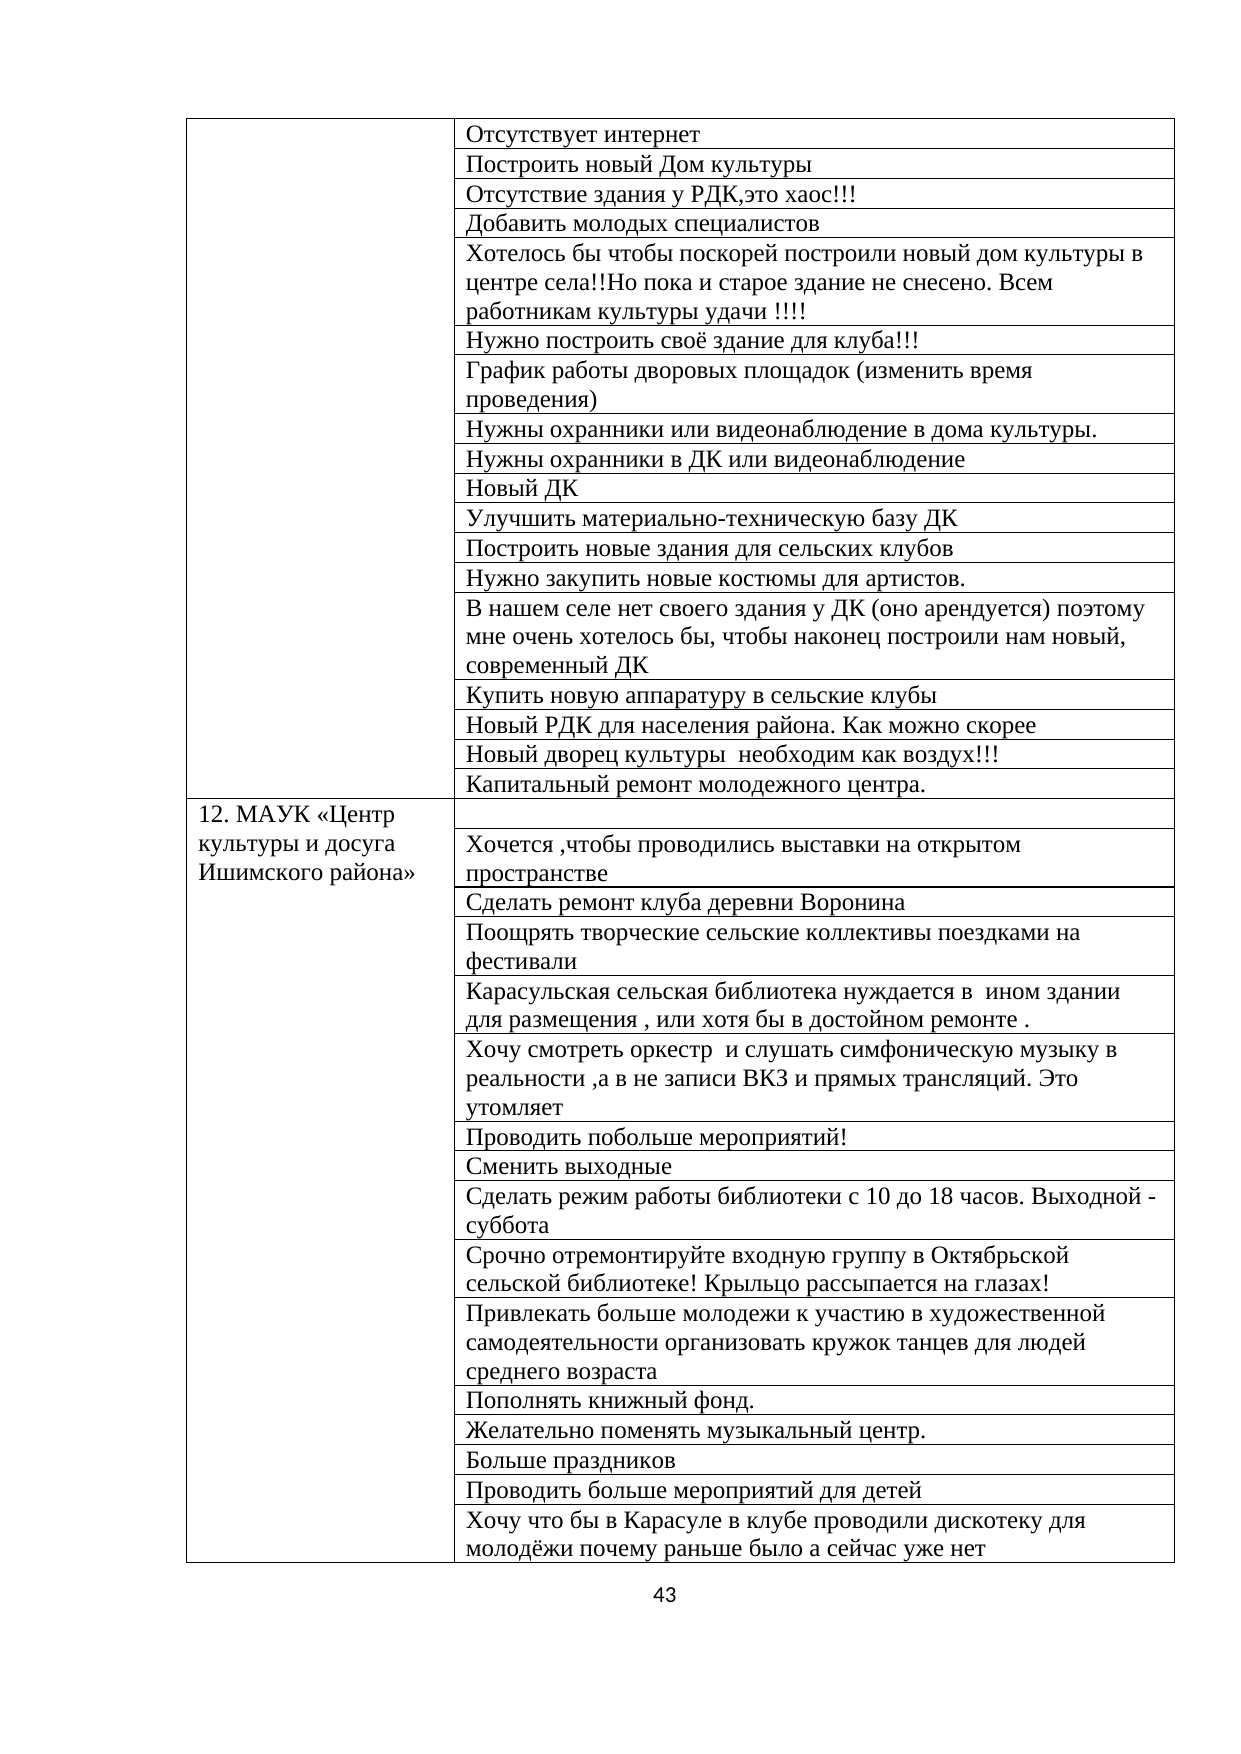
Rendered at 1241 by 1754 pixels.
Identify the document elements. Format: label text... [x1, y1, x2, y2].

table_cell Проводить больше мероприятий для детей [455, 1475, 1174, 1504]
table_cell Купить новую аппаратуру в сельские клубы [455, 680, 1174, 709]
table_cell Нужны охранники или видеонаблюдение в дома культуры. [455, 414, 1174, 443]
table_cell Нужно закупить новые костюмы для артистов. [455, 563, 1174, 592]
table_cell Желательно поменять музыкальный центр. [455, 1415, 1174, 1444]
table_cell Привлекать больше молодежи к участию в художественной самодеятельности организовать кружок танцев для людей среднего возраста [455, 1298, 1174, 1384]
table_cell [187, 119, 454, 798]
table_cell Хочу что бы в Карасуле в клубе проводили дискотеку для молодёжи почему раньше было а сейчас уже нет [455, 1505, 1174, 1562]
table_cell Капитальный ремонт молодежного центра. [455, 769, 1174, 798]
table_cell Срочно отремонтируйте входную группу в Октябрьской сельской библиотеке! Крыльцо рассыпается на глазах! [455, 1240, 1174, 1297]
table_cell График работы дворовых площадок (изменить время проведения) [455, 355, 1174, 413]
table_cell Построить новые здания для сельских клубов [455, 533, 1174, 562]
table_cell Больше праздников [455, 1445, 1174, 1474]
table_cell Сделать режим работы библиотеки с 10 до 18 часов. Выходной - суббота [455, 1181, 1174, 1239]
table_cell Новый ДК [455, 474, 1174, 502]
table_cell Сделать ремонт клуба деревни Воронина [455, 888, 1174, 916]
table_cell Пополнять книжный фонд. [455, 1386, 1174, 1414]
table_cell Хочется ,чтобы проводились выставки на открытом пространстве [455, 829, 1174, 886]
table_cell Отсутствует интернет [455, 119, 1174, 148]
table_cell Отсутствие здания у РДК,это хаос!!! [455, 179, 1174, 207]
table_cell [455, 799, 1174, 828]
table_cell Нужно построить своё здание для клуба!!! [455, 326, 1174, 354]
table_cell 12. МАУК «Центр культуры и досуга Ишимского района» [187, 799, 454, 1562]
table_cell Новый РДК для населения района. Как можно скорее [455, 710, 1174, 738]
table_cell Сменить выходные [455, 1151, 1174, 1180]
table_cell Поощрять творческие сельские коллективы поездками на фестивали [455, 917, 1174, 975]
table_cell Построить новый Дом культуры [455, 149, 1174, 178]
table_cell Проводить побольше мероприятий! [455, 1122, 1174, 1150]
table_cell Добавить молодых специалистов [455, 209, 1174, 237]
table_cell Хотелось бы чтобы поскорей построили новый дом культуры в центре села!!Но пока и старое здание не снесено. Всем работникам культуры удачи !!!! [455, 238, 1174, 324]
table_cell Новый дворец культуры необходим как воздух!!! [455, 740, 1174, 768]
table_cell Улучшить материально-техническую базу ДК [455, 503, 1174, 532]
table_cell Карасульская сельская библиотека нуждается в ином здании для размещения , или хотя бы в достойном ремонте . [455, 976, 1174, 1033]
table_cell Нужны охранники в ДК или видеонаблюдение [455, 444, 1174, 472]
table_cell В нашем селе нет своего здания у ДК (оно арендуется) поэтому мне очень хотелось бы, чтобы наконец построили нам новый, современный ДК [455, 593, 1174, 679]
table_cell Хочу смотреть оркестр и слушать симфоническую музыку в реальности ,а в не записи ВКЗ и прямых трансляций. Это утомляет [455, 1034, 1174, 1121]
